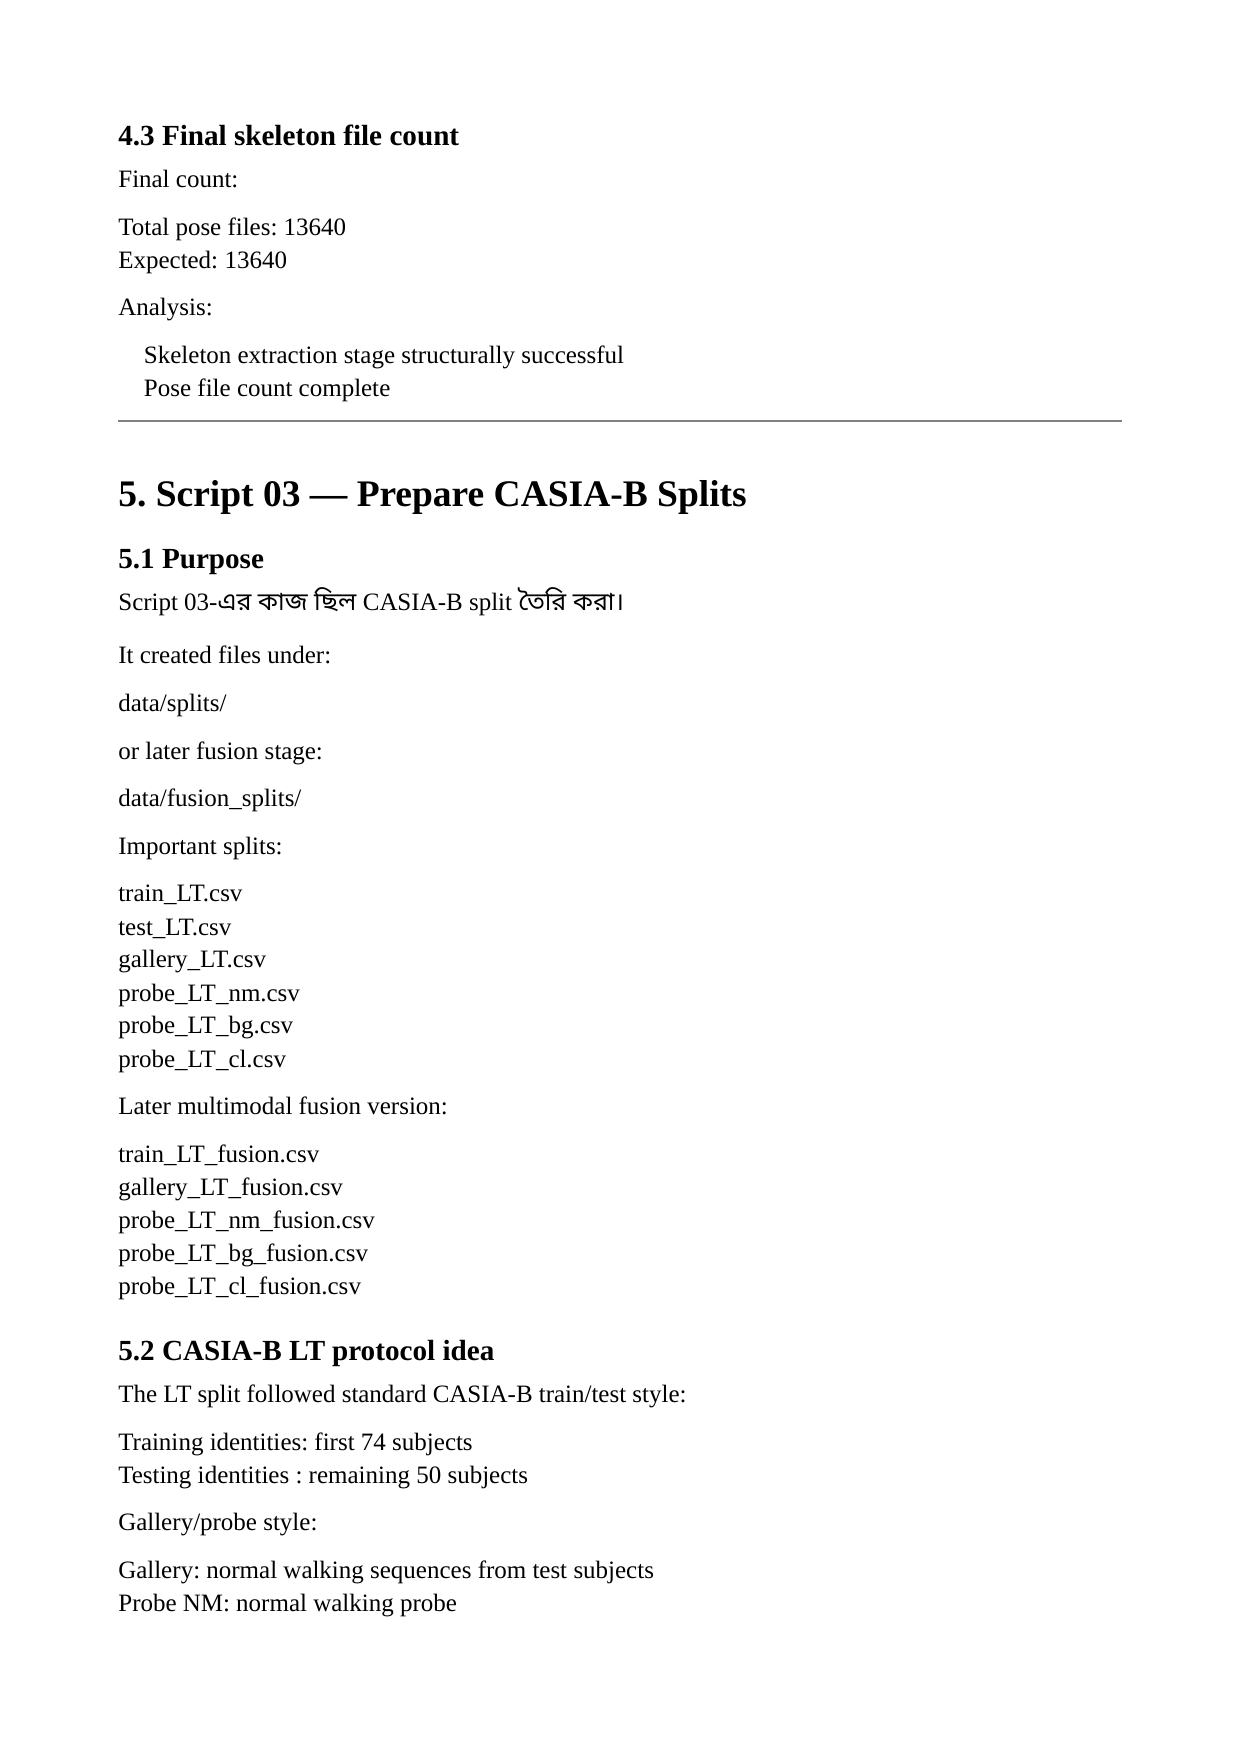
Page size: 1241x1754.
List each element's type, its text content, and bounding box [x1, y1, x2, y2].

text probe_LT_bg.csv [118, 1011, 1122, 1039]
text Gallery: normal walking sequences from test subjects [118, 1555, 1122, 1584]
text ✅ Pose file count complete [118, 373, 1122, 402]
text or later fusion stage: [118, 736, 1122, 764]
text Testing identities : remaining 50 subjects [118, 1460, 1122, 1488]
text train_LT.csv [118, 878, 1122, 907]
text probe_LT_cl.csv [118, 1044, 1122, 1072]
text probe_LT_bg_fusion.csv [118, 1238, 1122, 1267]
subtitle 5.2 CASIA-B LT protocol idea [118, 1333, 1122, 1367]
subtitle 5.1 Purpose [118, 541, 1122, 575]
text ✅ Skeleton extraction stage structurally successful [118, 340, 1122, 369]
text The LT split followed standard CASIA-B train/test style: [118, 1379, 1122, 1408]
text gallery_LT.csv [118, 944, 1122, 973]
text train_LT_fusion.csv [118, 1139, 1122, 1168]
text Analysis: [118, 292, 1122, 321]
subtitle 5. Script 03 — Prepare CASIA-B Splits [118, 471, 1122, 514]
text probe_LT_nm_fusion.csv [118, 1205, 1122, 1234]
text It created files under: [118, 641, 1122, 669]
text Training identities: first 74 subjects [118, 1427, 1122, 1456]
subtitle 4.3 Final skeleton file count [118, 118, 1122, 152]
text probe_LT_nm.csv [118, 978, 1122, 1006]
text Later multimodal fusion version: [118, 1091, 1122, 1120]
text Important splits: [118, 831, 1122, 860]
text test_LT.csv [118, 912, 1122, 940]
text probe_LT_cl_fusion.csv [118, 1271, 1122, 1300]
text Final count: [118, 164, 1122, 193]
text Total pose files: 13640 [118, 212, 1122, 241]
text data/splits/ [118, 688, 1122, 717]
text Expected: 13640 [118, 245, 1122, 273]
text Gallery/probe style: [118, 1507, 1122, 1536]
text gallery_LT_fusion.csv [118, 1172, 1122, 1201]
text Script 03-এর কাজ ছিল CASIA-B split তৈরি করা। [118, 587, 1122, 621]
text Probe NM: normal walking probe [118, 1588, 1122, 1617]
text data/fusion_splits/ [118, 783, 1122, 812]
